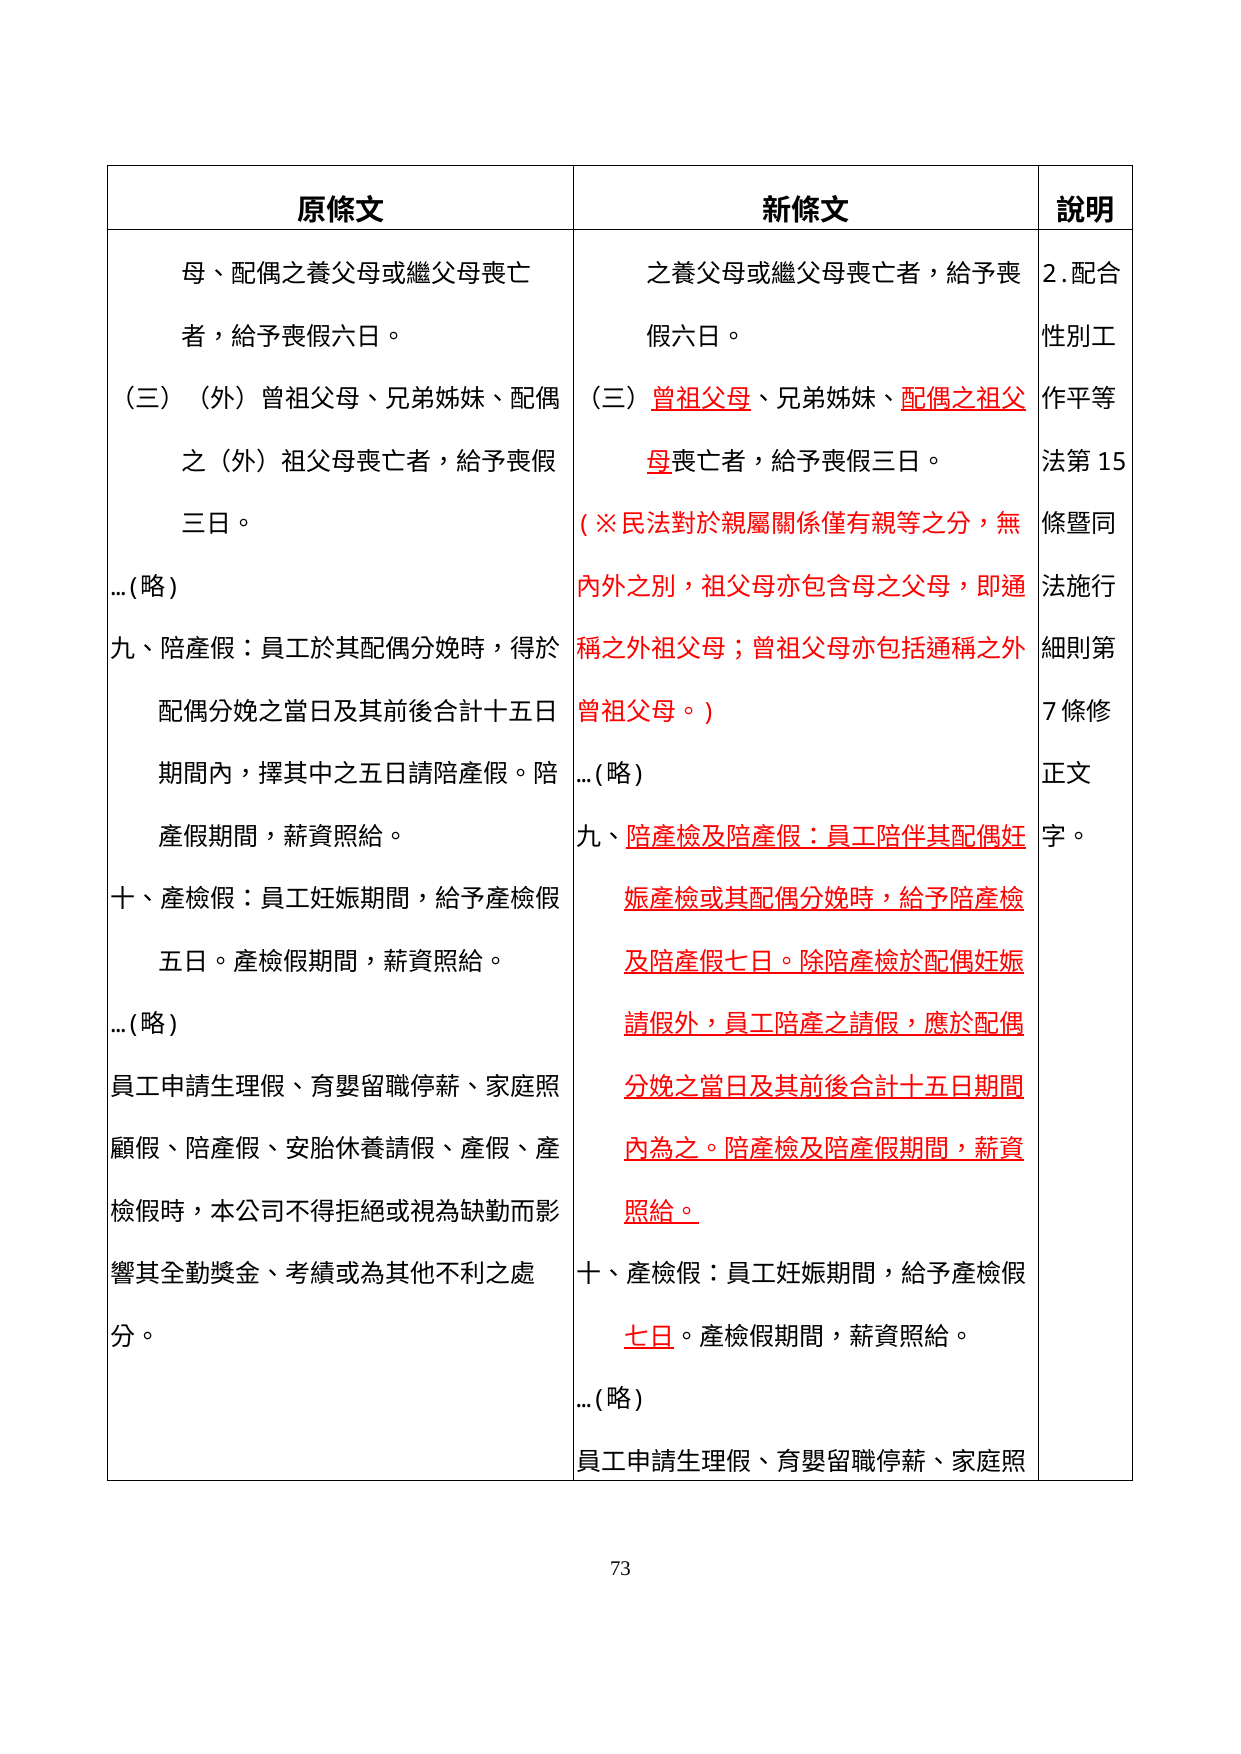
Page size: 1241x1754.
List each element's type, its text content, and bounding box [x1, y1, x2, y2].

table_header 原條文 [108, 166, 573, 229]
table_cell 之養父母或繼父母喪亡者，給予喪假六日。 （三）曾祖父母、兄弟姊妹、配偶之祖父母喪亡者，給予喪假三日。 (※民法對於親屬關係僅有親等之分，無內外之別，祖父母亦包含母之父母，即通稱之外祖父母；曾祖父母亦包括通稱之外曾祖父母。) …(略) 九、陪產檢及陪產假：員工陪伴其配偶妊娠產檢或其配偶分娩時，給予陪產檢及陪產假七日。除陪產檢於配偶妊娠請假外，員工陪產之請假，應於配偶分娩之當日及其前後合計十五日期間內為之。陪產檢及陪產假期間，薪資照給。 十、產檢假：員工妊娠期間，給予產檢假七日。產檢假期間，薪資照給。 …(略) 員工申請生理假、育嬰留職停薪、家庭照 [574, 230, 1038, 1480]
table_header 說明 [1039, 166, 1132, 229]
table_cell 2.配合性別工作平等法第15條暨同法施行細則第7條修正文字。 [1039, 230, 1132, 1480]
table_header 新條文 [574, 166, 1038, 229]
table_cell 母、配偶之養父母或繼父母喪亡者，給予喪假六日。 （三）（外）曾祖父母、兄弟姊妹、配偶之（外）祖父母喪亡者，給予喪假三日。 …(略) 九、陪產假：員工於其配偶分娩時，得於配偶分娩之當日及其前後合計十五日期間內，擇其中之五日請陪產假。陪產假期間，薪資照給。 十、產檢假：員工妊娠期間，給予產檢假五日。產檢假期間，薪資照給。 …(略) 員工申請生理假、育嬰留職停薪、家庭照顧假、陪產假、安胎休養請假、產假、產檢假時，本公司不得拒絕或視為缺勤而影響其全勤獎金、考績或為其他不利之處分。 [108, 230, 573, 1480]
